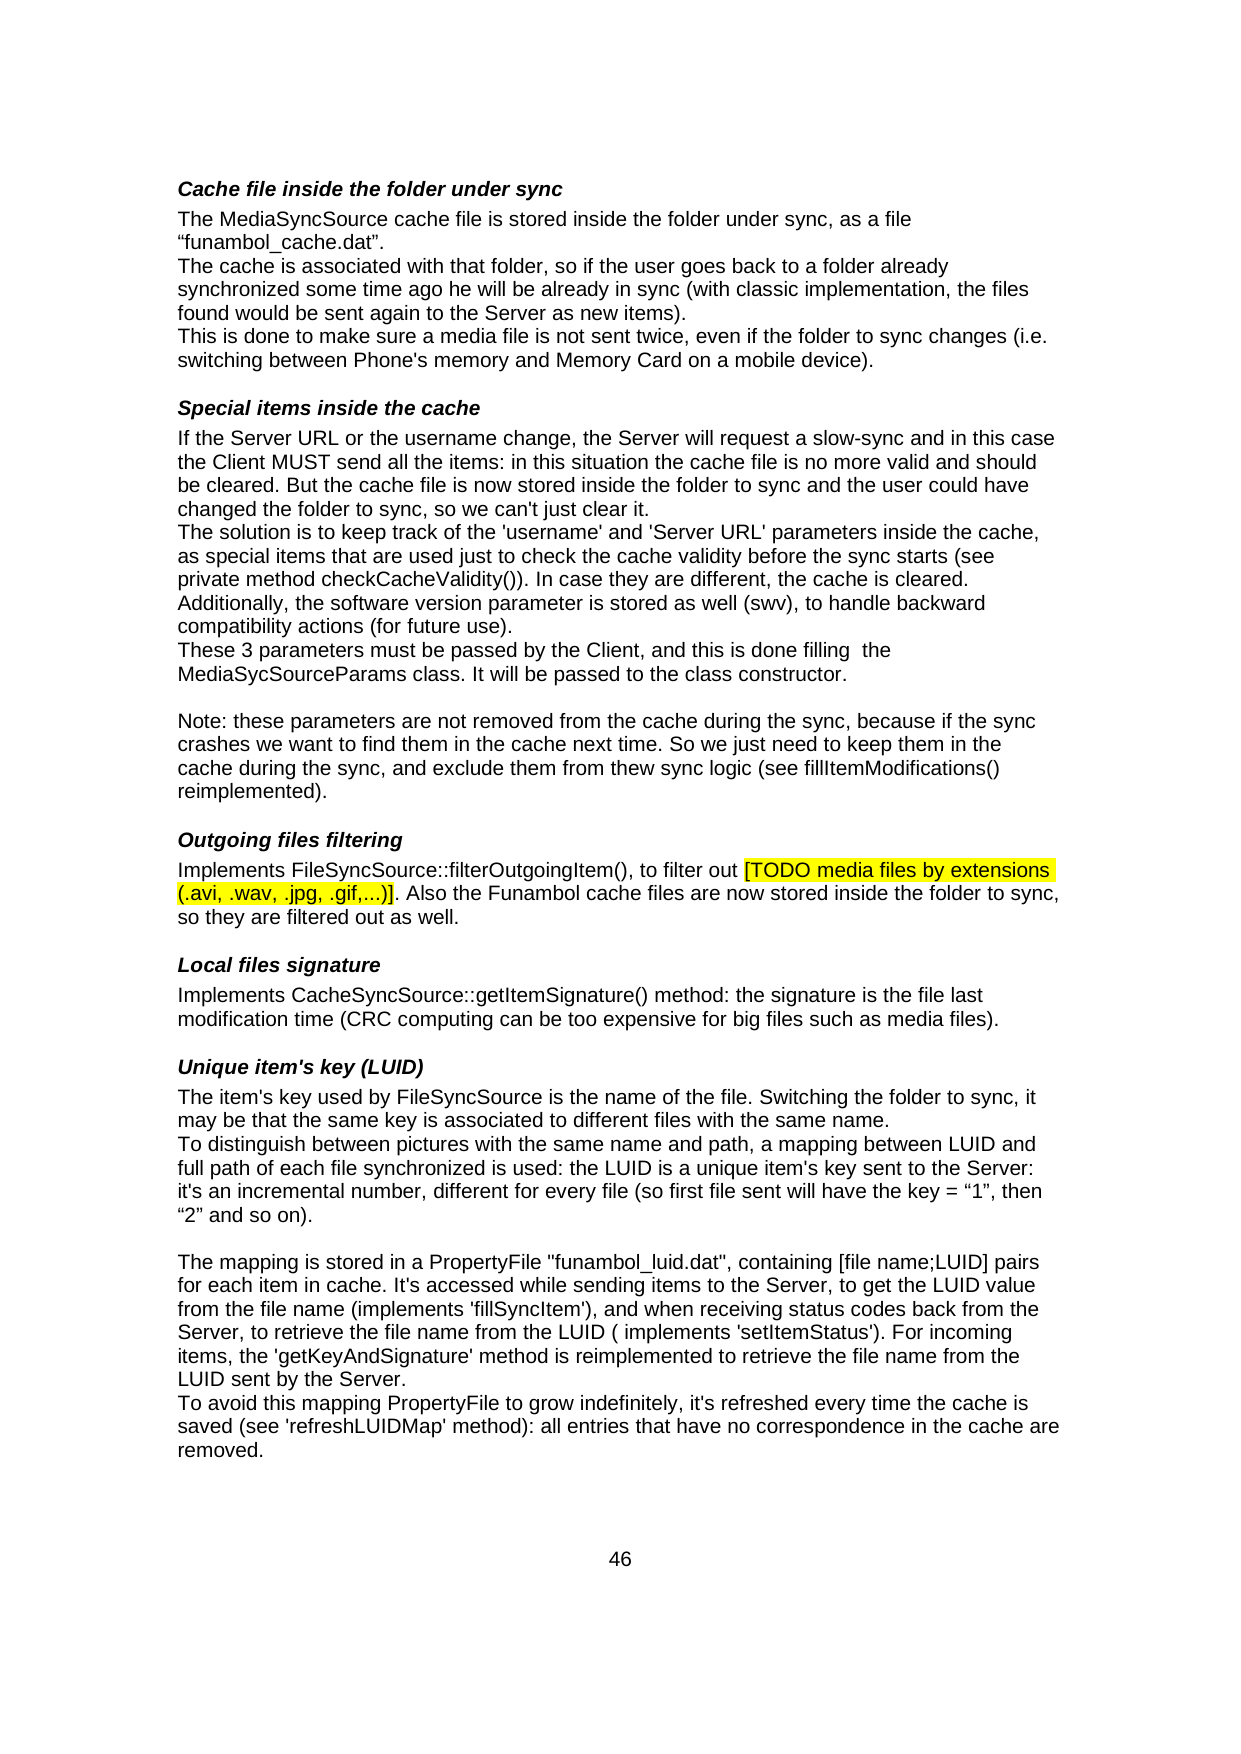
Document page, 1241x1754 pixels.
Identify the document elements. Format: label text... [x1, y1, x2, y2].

text If the Server URL or the username change, the Server will request a slow-sync and in this case the Client MUST send all the items: in this situation the cache file is no more valid and should be cleared. But the cache file is now stored inside the folder to sync and the user could have changed the folder to sync, so we can't just clear it. [177, 427, 1063, 521]
subtitle Special items inside the cache [177, 397, 1063, 420]
text The MediaSyncSource cache file is stored inside the folder under sync, as a file “funambol_cache.dat”. [177, 207, 1063, 254]
text The mapping is stored in a PropertyFile "funambol_luid.dat", containing [file name;LUID] pairs for each item in cache. It's accessed while sending items to the Server, to get the LUID value from the file name (implements 'fillSyncItem'), and when receiving status codes back from the Server, to retrieve the file name from the LUID ( implements 'setItemStatus'). For incoming items, the 'getKeyAndSignature' method is reimplemented to retrieve the file name from the LUID sent by the Server. [177, 1250, 1063, 1391]
text Implements FileSyncSource::filterOutgoingItem(), to filter out [TODO media files by extensions (.avi, .wav, .jpg, .gif,...)]. Also the Funambol cache files are now stored inside the folder to sync, so they are filtered out as well. [177, 858, 1063, 929]
text The cache is associated with that folder, so if the user goes back to a folder already synchronized some time ago he will be already in sync (with classic implementation, the files found would be sent again to the Server as new items). [177, 254, 1063, 325]
text Note: these parameters are not removed from the cache during the sync, because if the sync crashes we want to find them in the cache next time. So we just need to keep them in the cache during the sync, and exclude them from thew sync logic (see fillItemModifications() reimplemented). [177, 709, 1063, 803]
text The item's key used by FileSyncSource is the name of the file. Switching the folder to sync, it may be that the same key is associated to different files with the same name. [177, 1085, 1063, 1132]
text To avoid this mapping PropertyFile to grow indefinitely, it's refreshed every time the cache is saved (see 'refreshLUIDMap' method): all entries that have no correspondence in the cache are removed. [177, 1391, 1063, 1462]
text Additionally, the software version parameter is stored as well (swv), to handle backward compatibility actions (for future use). [177, 591, 1063, 638]
text The solution is to keep track of the 'username' and 'Server URL' parameters inside the cache, as special items that are used just to check the cache validity before the sync starts (see private method checkCacheValidity()). In case they are different, the cache is cleared. [177, 521, 1063, 591]
text Implements CacheSyncSource::getItemSignature() method: the signature is the file last modification time (CRC computing can be too expensive for big files such as media files). [177, 983, 1063, 1031]
text To distinguish between pictures with the same name and path, a mapping between LUID and full path of each file synchronized is used: the LUID is a unique item's key sent to the Server: it's an incremental number, different for every file (so first file sent will have the key = “1”, then “2” and so on). [177, 1132, 1063, 1227]
text This is done to make sure a media file is not sent twice, even if the folder to sync changes (i.e. switching between Phone's memory and Memory Card on a mobile device). [177, 325, 1063, 372]
subtitle Local files signature [177, 954, 1063, 977]
subtitle Outgoing files filtering [177, 828, 1063, 852]
subtitle Unique item's key (LUID) [177, 1056, 1063, 1079]
text These 3 parameters must be passed by the Client, and this is done filling the MediaSycSourceParams class. It will be passed to the class constructor. [177, 638, 1063, 686]
subtitle Cache file inside the folder under sync [177, 177, 1063, 201]
